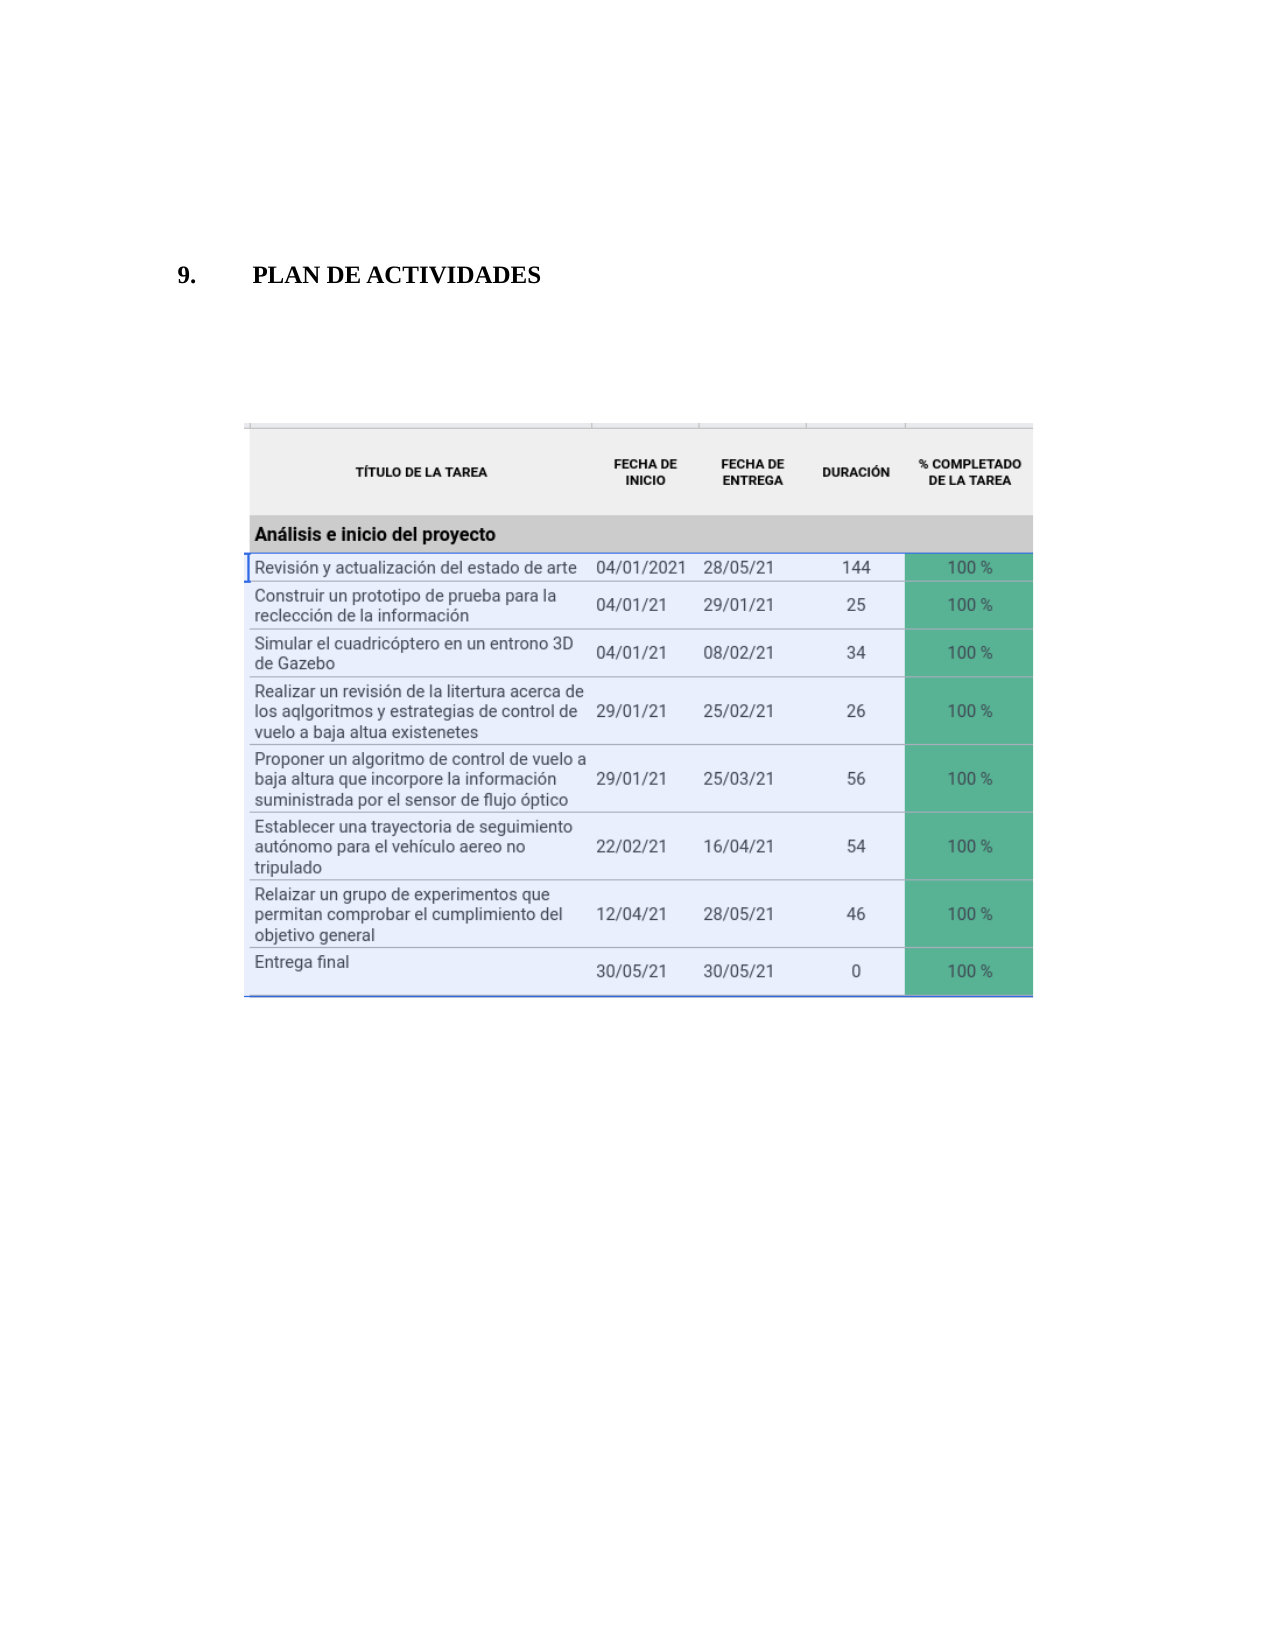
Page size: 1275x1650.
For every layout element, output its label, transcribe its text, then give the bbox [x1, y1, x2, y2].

picture [244, 423, 929, 998]
text ⁠ [177, 302, 1098, 330]
subtitle PLAN DE ACTIVIDADES [177, 260, 1098, 289]
